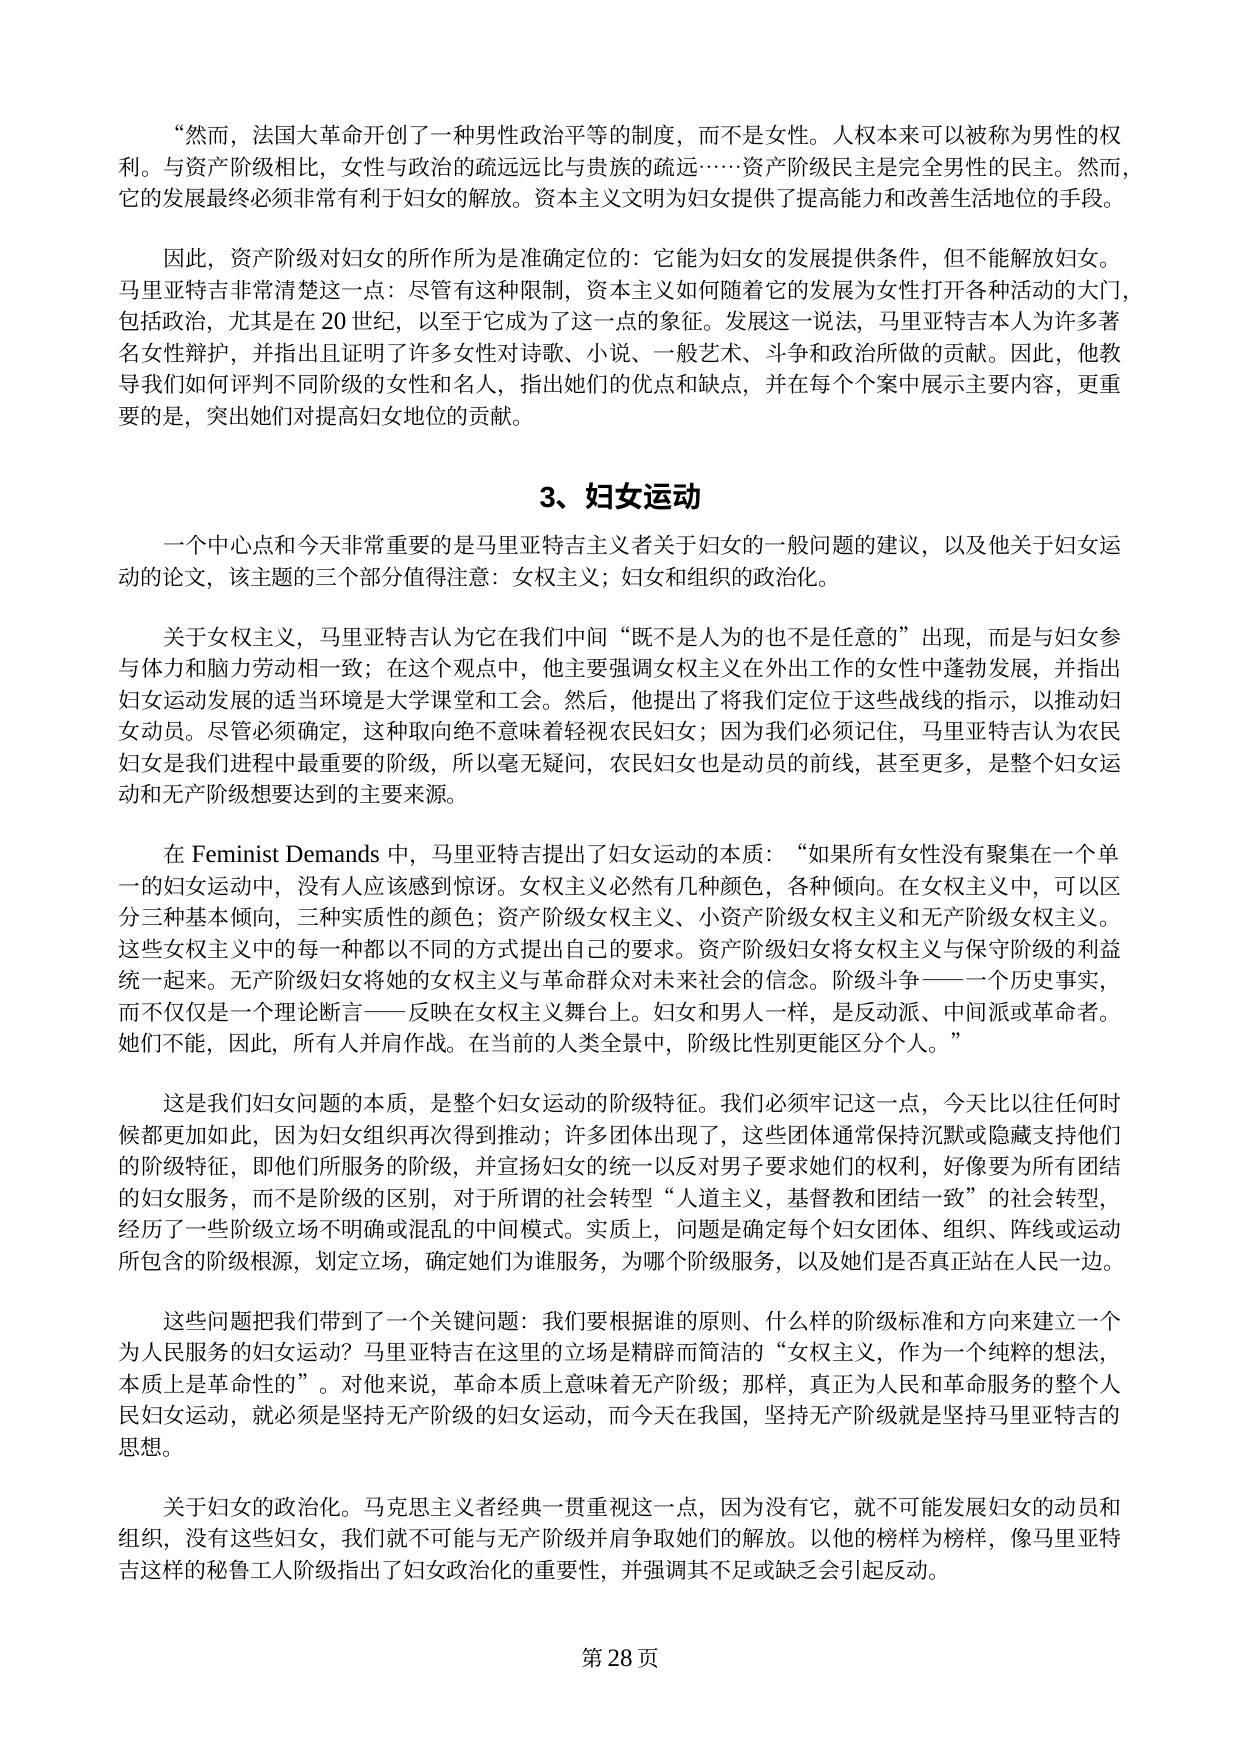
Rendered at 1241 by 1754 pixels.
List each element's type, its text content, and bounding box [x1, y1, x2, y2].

text 这些问题把我们带到了一个关键问题：我们要根据谁的原则、什么样的阶级标准和方向来建立一个为人民服务的妇女运动？马里亚特吉在这里的立场是精辟而简洁的“女权主义，作为一个纯粹的想法，本质上是革命性的”。对他来说，革命本质上意味着无产阶级；那样，真正为人民和革命服务的整个人民妇女运动，就必须是坚持无产阶级的妇女运动，而今天在我国，坚持无产阶级就是坚持马里亚特吉的思想。 [118, 1304, 1122, 1461]
text 关于女权主义，马里亚特吉认为它在我们中间“既不是人为的也不是任意的”出现，而是与妇女参与体力和脑力劳动相一致；在这个观点中，他主要强调女权主义在外出工作的女性中蓬勃发展，并指出妇女运动发展的适当环境是大学课堂和工会。然后，他提出了将我们定位于这些战线的指示，以推动妇女动员。尽管必须确定，这种取向绝不意味着轻视农民妇女；因为我们必须记住，马里亚特吉认为农民妇女是我们进程中最重要的阶级，所以毫无疑问，农民妇女也是动员的前线，甚至更多，是整个妇女运动和无产阶级想要达到的主要来源。 [118, 620, 1122, 809]
text 在 Feminist Demands 中，马里亚特吉提出了妇女运动的本质：“如果所有女性没有聚集在一个单一的妇女运动中，没有人应该感到惊讶。女权主义必然有几种颜色，各种倾向。在女权主义中，可以区分三种基本倾向，三种实质性的颜色；资产阶级女权主义、小资产阶级女权主义和无产阶级女权主义。这些女权主义中的每一种都以不同的方式提出自己的要求。资产阶级妇女将女权主义与保守阶级的利益统一起来。无产阶级妇女将她的女权主义与革命群众对未来社会的信念。阶级斗争——一个历史事实，而不仅仅是一个理论断言——反映在女权主义舞台上。妇女和男人一样，是反动派、中间派或革命者。她们不能，因此，所有人并肩作战。在当前的人类全景中，阶级比性别更能区分个人。” [118, 838, 1122, 1058]
text 关于妇女的政治化。马克思主义者经典一贯重视这一点，因为没有它，就不可能发展妇女的动员和组织，没有这些妇女，我们就不可能与无产阶级并肩争取她们的解放。以他的榜样为榜样，像马里亚特吉这样的秘鲁工人阶级指出了妇女政治化的重要性，并强调其不足或缺乏会引起反动。 [118, 1490, 1122, 1584]
text 因此，资产阶级对妇女的所作所为是准确定位的：它能为妇女的发展提供条件，但不能解放妇女。马里亚特吉非常清楚这一点：尽管有这种限制，资本主义如何随着它的发展为女性打开各种活动的大门，包括政治，尤其是在20世纪，以至于它成为了这一点的象征。发展这一说法，马里亚特吉本人为许多著名女性辩护，并指出且证明了许多女性对诗歌、小说、一般艺术、斗争和政治所做的贡献。因此，他教导我们如何评判不同阶级的女性和名人，指出她们的优点和缺点，并在每个个案中展示主要内容，更重要的是，突出她们对提高妇女地位的贡献。 [118, 242, 1122, 430]
text “然而，法国大革命开创了一种男性政治平等的制度，而不是女性。人权本来可以被称为男性的权利。与资产阶级相比，女性与政治的疏远远比与贵族的疏远……资产阶级民主是完全男性的民主。然而，它的发展最终必须非常有利于妇女的解放。资本主义文明为妇女提供了提高能力和改善生活地位的手段。 [118, 118, 1122, 213]
text 一个中心点和今天非常重要的是马里亚特吉主义者关于妇女的一般问题的建议，以及他关于妇女运动的论文，该主题的三个部分值得注意：女权主义；妇女和组织的政治化。 [118, 528, 1122, 591]
text 这是我们妇女问题的本质，是整个妇女运动的阶级特征。我们必须牢记这一点，今天比以往任何时候都更加如此，因为妇女组织再次得到推动；许多团体出现了，这些团体通常保持沉默或隐藏支持他们的阶级特征，即他们所服务的阶级，并宣扬妇女的统一以反对男子要求她们的权利，好像要为所有团结的妇女服务，而不是阶级的区别，对于所谓的社会转型“人道主义，基督教和团结一致”的社会转型，经历了一些阶级立场不明确或混乱的中间模式。实质上，问题是确定每个妇女团体、组织、阵线或运动所包含的阶级根源，划定立场，确定她们为谁服务，为哪个阶级服务，以及她们是否真正站在人民一边。 [118, 1087, 1122, 1275]
subtitle 3、妇女运动 [118, 474, 1122, 516]
